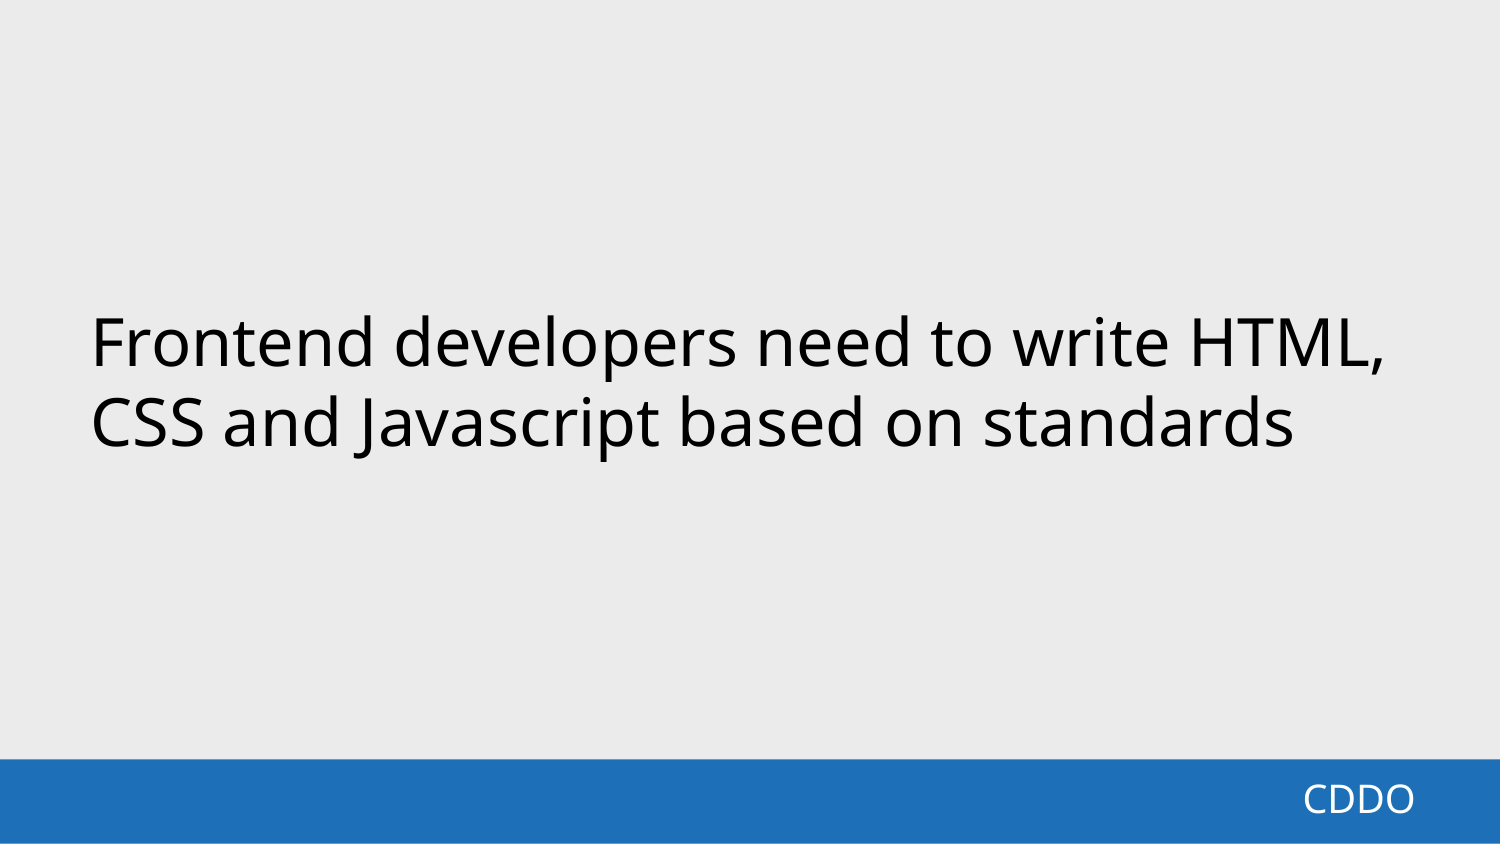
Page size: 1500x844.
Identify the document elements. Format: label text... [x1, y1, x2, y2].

text_box Frontend developers need to write HTML, CSS and Javascript based on standards [87, 0, 1416, 760]
